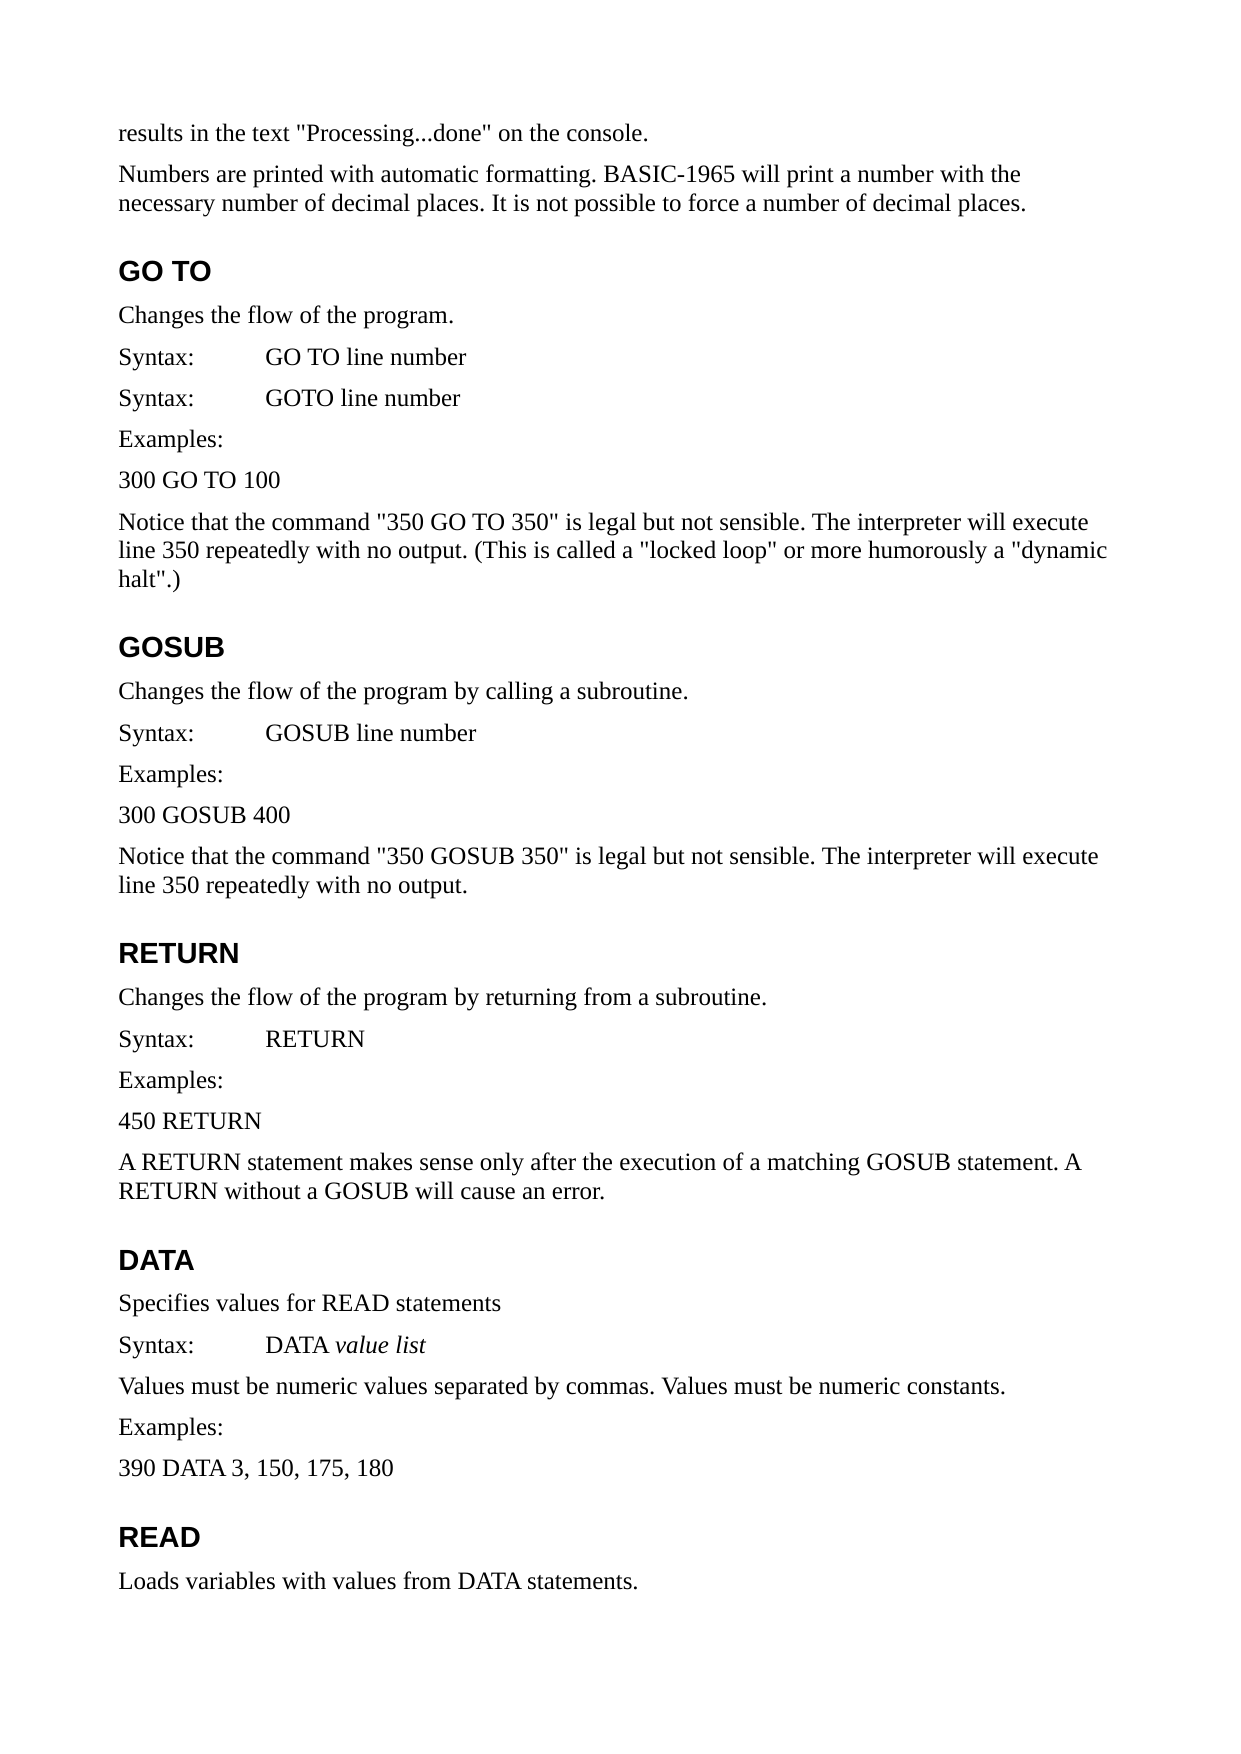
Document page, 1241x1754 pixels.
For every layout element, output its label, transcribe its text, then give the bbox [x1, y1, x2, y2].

text Numbers are printed with automatic formatting. BASIC-1965 will print a number with the necessary number of decimal places. It is not possible to force a number of decimal places. [118, 159, 1122, 217]
text 300 GOSUB 400 [118, 800, 1122, 829]
text Examples: [118, 1412, 1122, 1441]
text results in the text "Processing...done" on the console. [118, 118, 1122, 147]
subtitle DATA [118, 1242, 1122, 1276]
text Examples: [118, 759, 1122, 788]
text Syntax: GOSUB line number [118, 718, 1122, 746]
text Notice that the command "350 GO TO 350" is legal but not sensible. The interpreter will execute line 350 repeatedly with no output. (This is called a "locked loop" or more humorously a "dynamic halt".) [118, 507, 1122, 593]
text Values must be numeric values separated by commas. Values must be numeric constants. [118, 1371, 1122, 1400]
text A RETURN statement makes sense only after the execution of a matching GOSUB statement. A RETURN without a GOSUB will cause an error. [118, 1147, 1122, 1205]
text Syntax: RETURN [118, 1024, 1122, 1052]
text Specifies values for READ statements [118, 1288, 1122, 1317]
text Examples: [118, 1065, 1122, 1094]
text Loads variables with values from DATA statements. [118, 1566, 1122, 1594]
text Syntax: GO TO line number [118, 342, 1122, 370]
text Changes the flow of the program. [118, 300, 1122, 329]
text 300 GO TO 100 [118, 465, 1122, 494]
text Syntax: GOTO line number [118, 383, 1122, 412]
subtitle GOSUB [118, 630, 1122, 664]
text Syntax: DATA value list [118, 1330, 1122, 1358]
text Examples: [118, 424, 1122, 453]
subtitle RETURN [118, 936, 1122, 970]
text 450 RETURN [118, 1106, 1122, 1135]
text Changes the flow of the program by returning from a subroutine. [118, 982, 1122, 1011]
subtitle GO TO [118, 254, 1122, 288]
text Notice that the command "350 GOSUB 350" is legal but not sensible. The interpreter will execute line 350 repeatedly with no output. [118, 841, 1122, 899]
subtitle READ [118, 1520, 1122, 1553]
text Changes the flow of the program by calling a subroutine. [118, 676, 1122, 705]
text 390 DATA 3, 150, 175, 180 [118, 1453, 1122, 1482]
